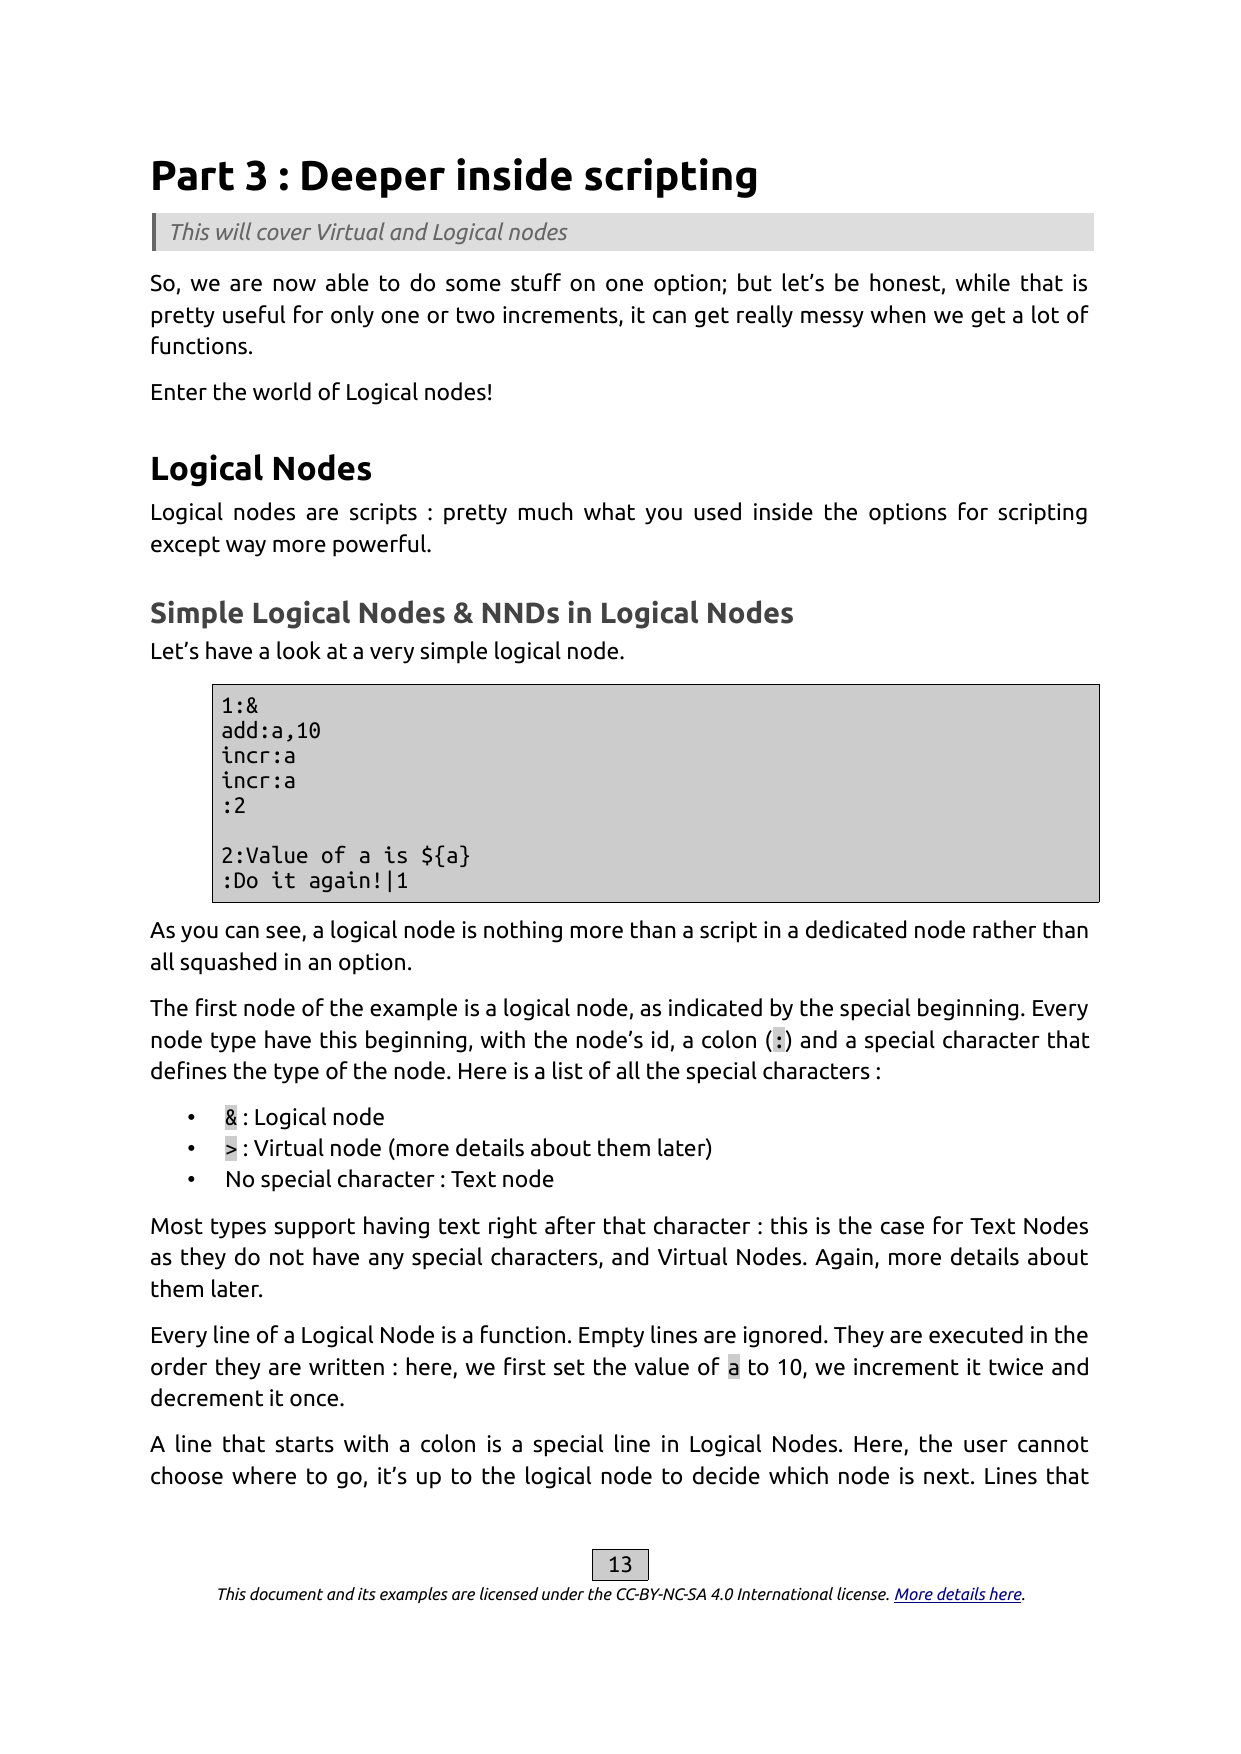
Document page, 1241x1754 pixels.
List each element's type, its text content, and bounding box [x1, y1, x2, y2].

list No special character : Text node [187, 1165, 1090, 1192]
text Most types support having text right after that character : this is the case for Text Nodes as they do not have any special characters, and Virtual Nodes. Again, more details about them later. [150, 1212, 1090, 1302]
text Enter the world of Logical nodes! [150, 379, 1090, 405]
text Every line of a Logical Node is a function. Empty lines are ignored. They are executed in the order they are written : here, we first set the value of a to 10, we increment it twice and decrement it once. [150, 1321, 1090, 1411]
text :2 [213, 784, 1099, 809]
text As you can see, a logical node is nothing more than a script in a dedicated node rather than all squashed in an option. [150, 917, 1090, 975]
text incr:a [213, 759, 1099, 784]
text :Do it again!|1 [213, 859, 1099, 902]
text This will cover Virtual and Logical nodes [156, 213, 1090, 251]
list > : Virtual node (more details about them later) [187, 1134, 1090, 1161]
list & : Logical node [187, 1104, 1090, 1131]
text incr:a [213, 734, 1099, 759]
text The first node of the example is a logical node, as indicated by the special beginning. Every node type have this beginning, with the node’s id, a colon (:) and a special character that defines the type of the node. Here is a list of all the special characters : [150, 994, 1090, 1084]
text A line that starts with a colon is a special line in Logical Nodes. Here, the user cannot choose where to go, it’s up to the logical node to decide which node is next. Lines that [150, 1431, 1090, 1489]
text 1:& [213, 685, 1099, 709]
subtitle Simple Logical Nodes & NNDs in Logical Nodes [150, 595, 1090, 629]
subtitle Part 3 : Deeper inside scripting [150, 150, 1090, 198]
text 2:Value of a is ${a} [213, 834, 1099, 859]
subtitle Logical Nodes [150, 448, 1090, 486]
text Logical nodes are scripts : pretty much what you used inside the options for scripting except way more powerful. [150, 499, 1090, 557]
text Let’s have a look at a very simple logical node. [150, 637, 1090, 663]
text add:a,10 [213, 709, 1099, 734]
text So, we are now able to do some stuff on one option; but let’s be honest, while that is pretty useful for only one or two increments, it can get really messy when we get a lot of functions. [150, 269, 1090, 359]
